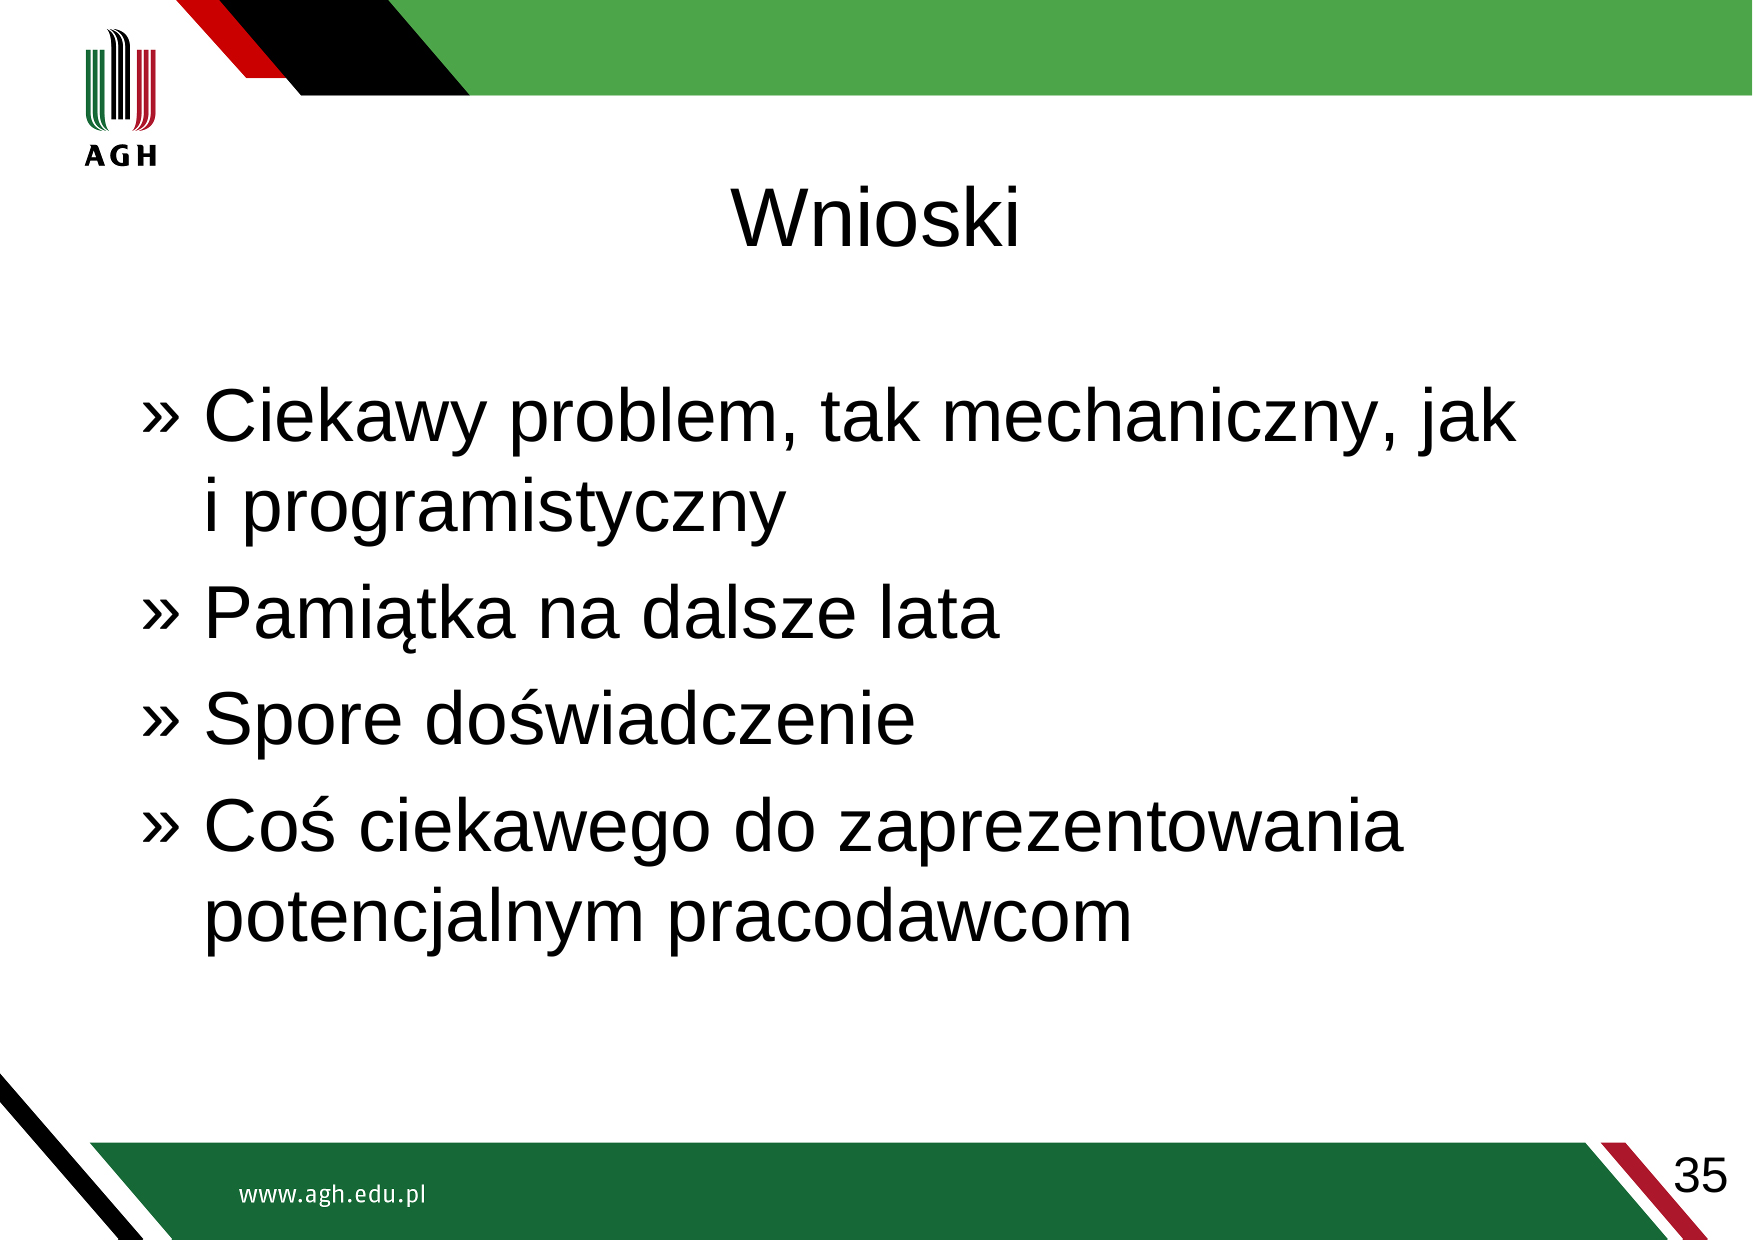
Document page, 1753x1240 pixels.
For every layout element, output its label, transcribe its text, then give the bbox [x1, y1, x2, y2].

list Ciekawy problem, tak mechaniczny, jak i programistyczny Pamiątka na dalsze lata Spore doświadczenie Coś ciekawego do zaprezentowania potencjalnym pracodawcom [131, 358, 1622, 1103]
picture [0, 0, 1753, 1240]
title Wnioski [131, 110, 1622, 317]
